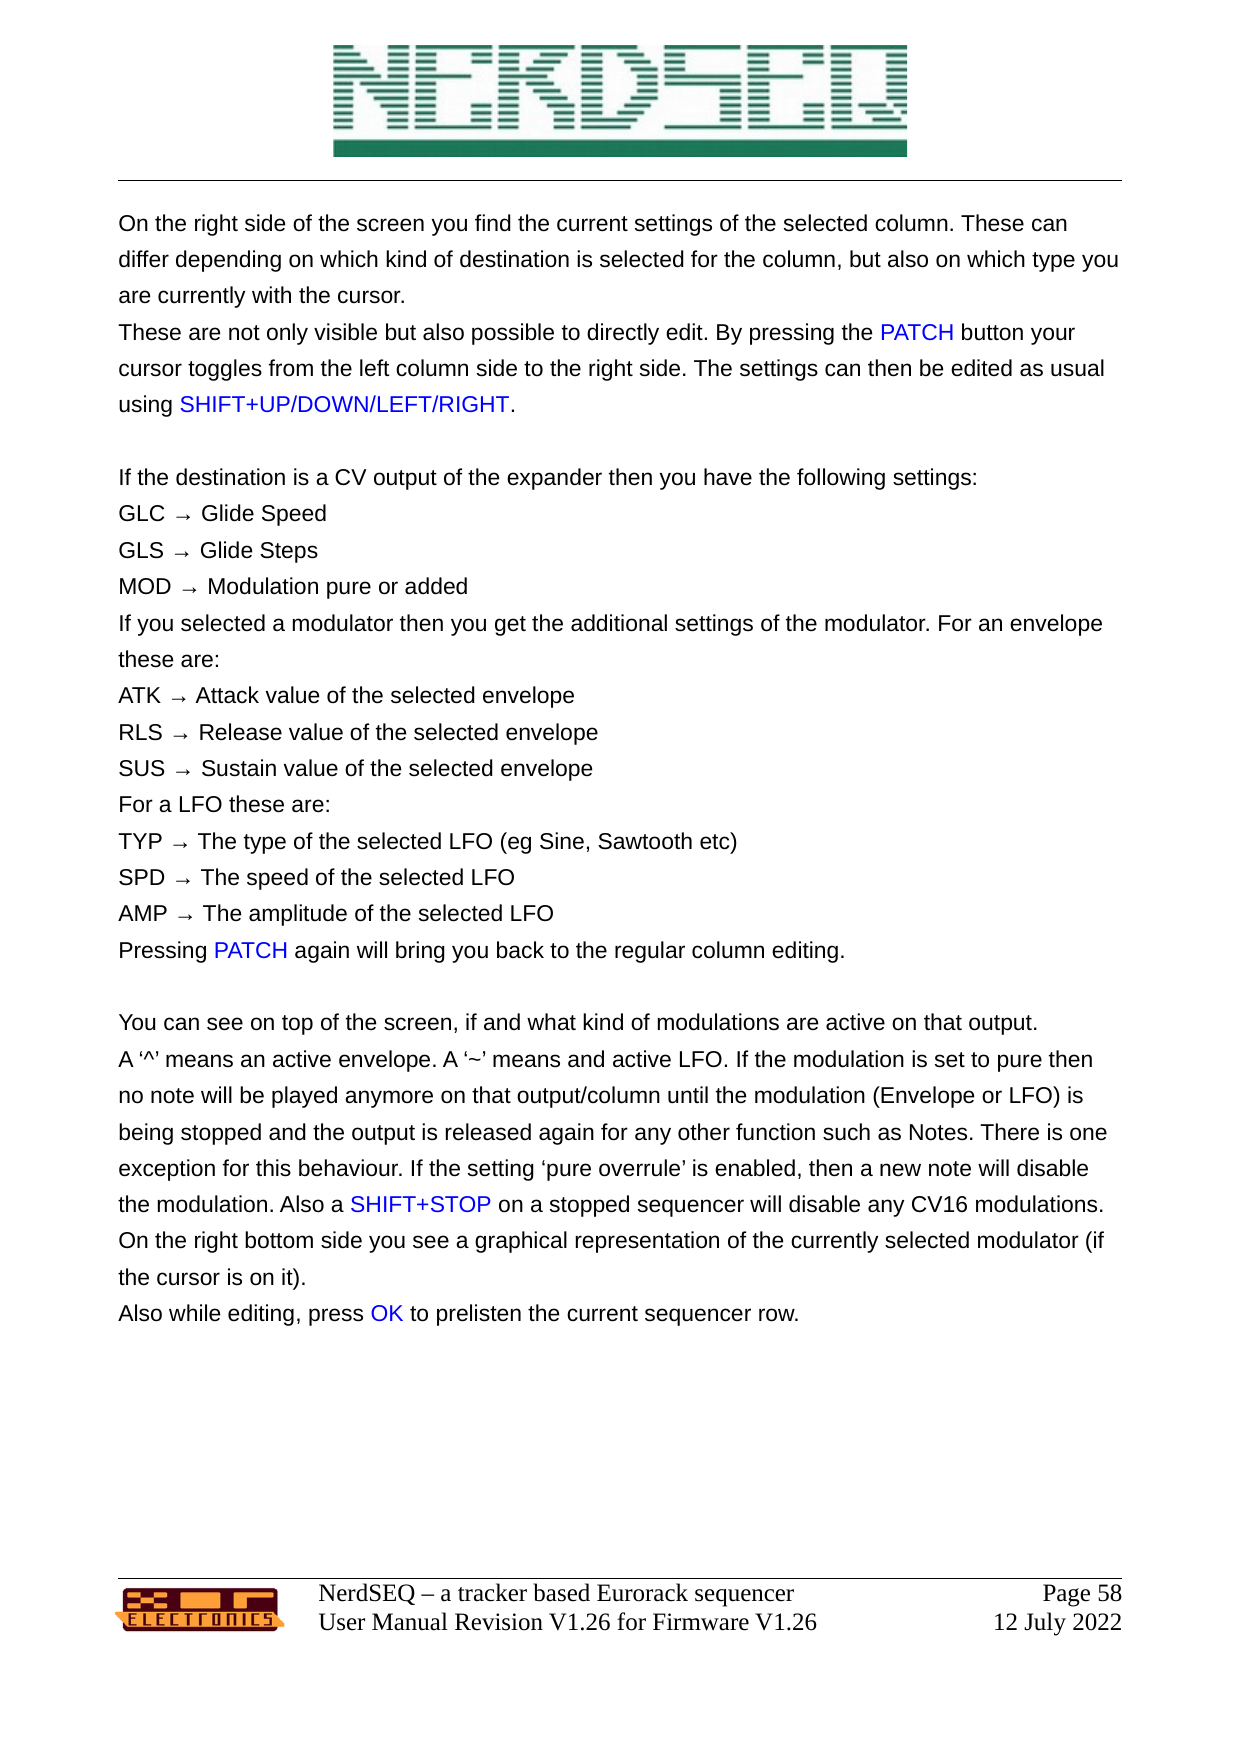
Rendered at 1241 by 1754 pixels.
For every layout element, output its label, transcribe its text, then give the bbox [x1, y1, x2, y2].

text Also while editing, press OK to prelisten the current sequencer row. [118, 1300, 1122, 1327]
text GLC → Glide Speed [118, 500, 1122, 527]
text If the destination is a CV output of the expander then you have the following settings: [118, 464, 1122, 490]
text SUS → Sustain value of the selected envelope [118, 755, 1122, 781]
text ATK → Attack value of the selected envelope [118, 682, 1122, 708]
text GLS → Glide Steps [118, 537, 1122, 563]
text These are not only visible but also possible to directly edit. By pressing the PATCH button your cursor toggles from the left column side to the right side. The settings can then be edited as usual using SHIFT+UP/DOWN/LEFT/RIGHT. [118, 319, 1122, 418]
picture [115, 1584, 285, 1634]
picture [333, 45, 908, 157]
text Pressing PATCH again will bring you back to the regular column editing. [118, 937, 1122, 963]
text MOD → Modulation pure or added [118, 573, 1122, 599]
text On the right bottom side you see a graphical representation of the currently selected modulator (if the cursor is on it). [118, 1227, 1122, 1290]
text TYP → The type of the selected LFO (eg Sine, Sawtooth etc) [118, 828, 1122, 854]
text You can see on top of the screen, if and what kind of modulations are active on that output. [118, 1009, 1122, 1036]
text For a LFO these are: [118, 791, 1122, 818]
text AMP → The amplitude of the selected LFO [118, 900, 1122, 927]
text SPD → The speed of the selected LFO [118, 864, 1122, 890]
text On the right side of the screen you find the current settings of the selected column. These can differ depending on which kind of destination is selected for the column, but also on which type you are currently with the cursor. [118, 209, 1122, 309]
text RLS → Release value of the selected envelope [118, 718, 1122, 745]
text A ‘^’ means an active envelope. A ‘~’ means and active LFO. If the modulation is set to pure then no note will be played anymore on that output/column until the modulation (Envelope or LFO) is being stopped and the output is released again for any other function such as Notes. There is one exception for this behaviour. If the setting ‘pure overrule’ is enabled, then a new note will disable the modulation. Also a SHIFT+STOP on a stopped sequencer will disable any CV16 modulations. [118, 1046, 1122, 1217]
text If you selected a modulator then you get the additional settings of the modulator. For an envelope these are: [118, 609, 1122, 672]
